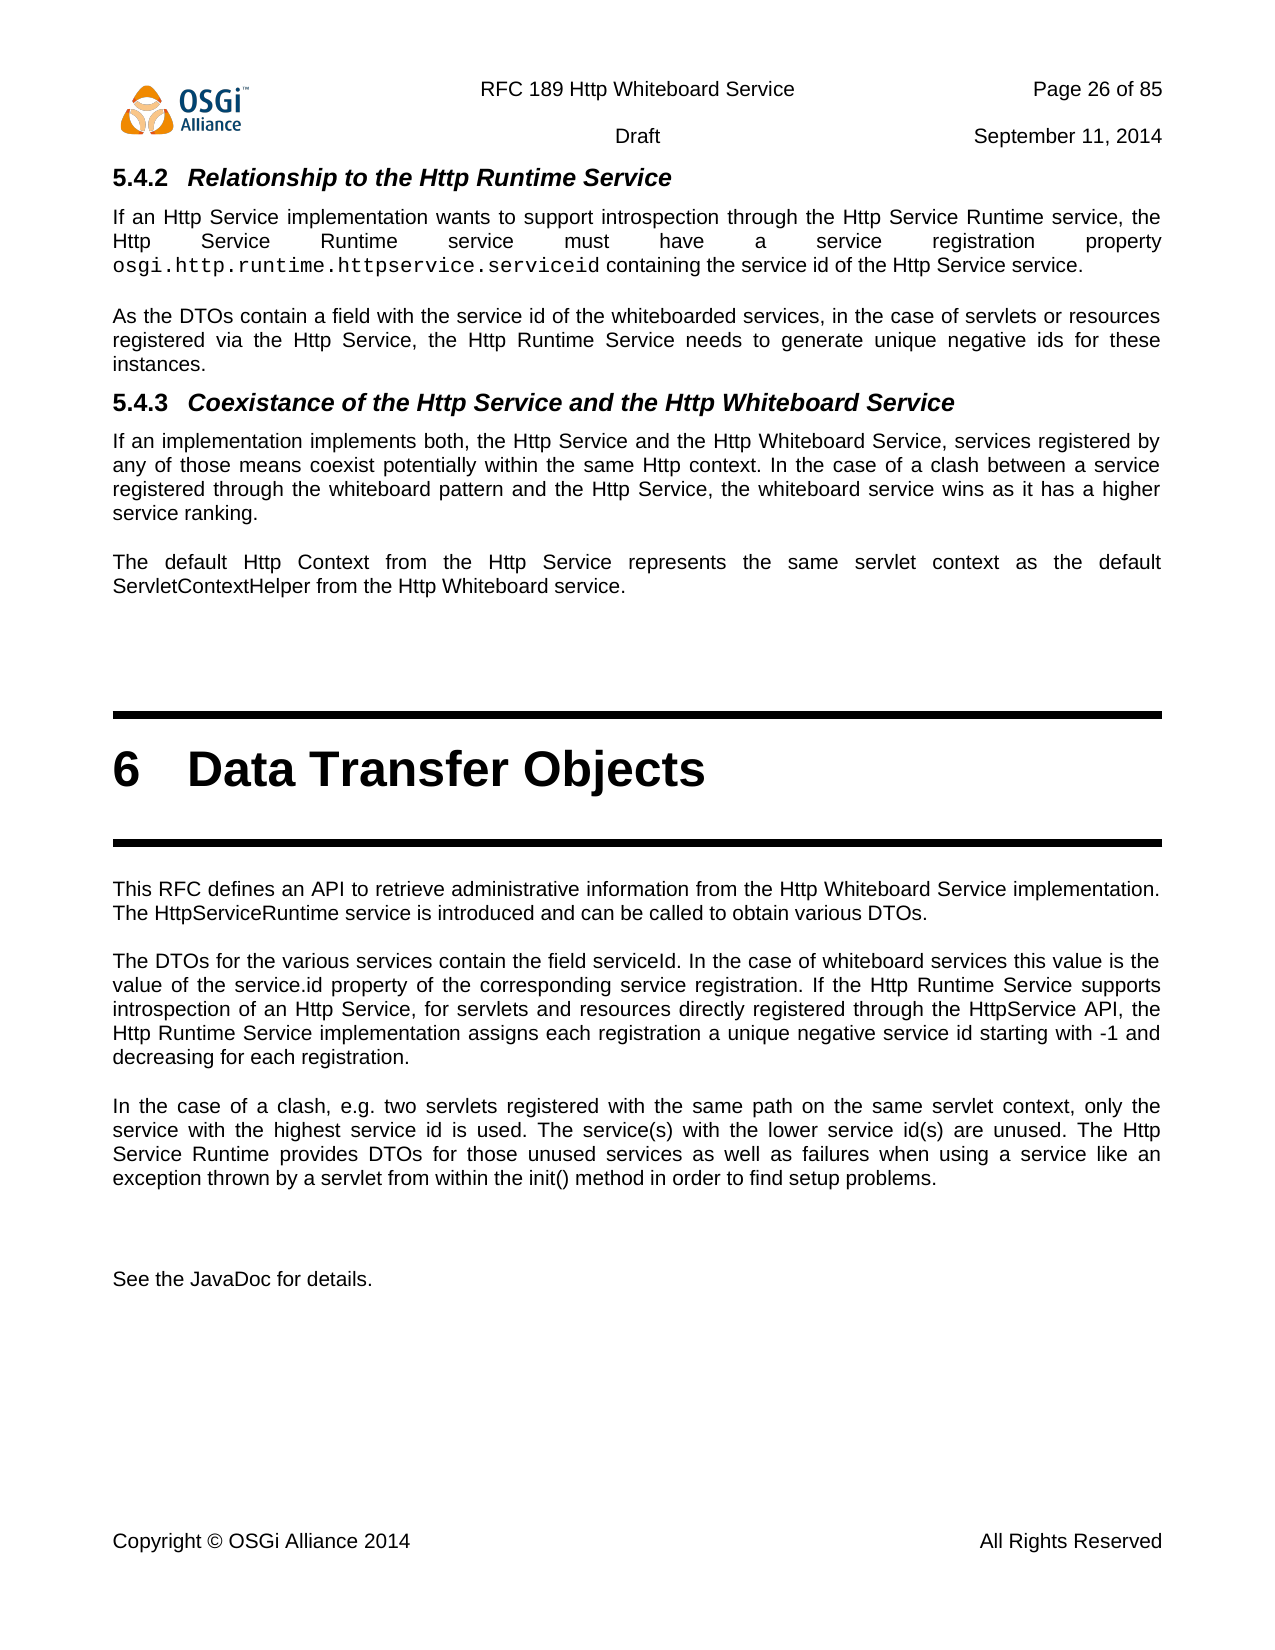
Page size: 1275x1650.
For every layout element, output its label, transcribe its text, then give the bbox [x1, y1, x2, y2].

subtitle Relationship to the Http Runtime Service [112, 159, 1162, 192]
picture [113, 78, 257, 142]
text See the JavaDoc for details. [112, 1266, 1162, 1290]
text The default Http Context from the Http Service represents the same servlet context as the default ServletContextHelper from the Http Whiteboard service. [112, 550, 1162, 598]
subtitle Coexistance of the Http Service and the Http Whiteboard Service [112, 388, 1162, 417]
text In the case of a clash, e.g. two servlets registered with the same path on the same servlet context, only the service with the highest service id is used. The service(s) with the lower service id(s) are unused. The Http Service Runtime provides DTOs for those unused services as well as failures when using a service like an exception thrown by a servlet from within the init() method in order to find setup problems. [112, 1094, 1162, 1190]
text The DTOs for the various services contain the field serviceId. In the case of whiteboard services this value is the value of the service.id property of the corresponding service registration. If the Http Runtime Service supports introspection of an Http Service, for servlets and resources directly registered through the HttpService API, the Http Runtime Service implementation assigns each registration a unique negative service id starting with -1 and decreasing for each registration. [112, 949, 1162, 1069]
text If an implementation implements both, the Http Service and the Http Whiteboard Service, services registered by any of those means coexist potentially within the same Http context. In the case of a clash between a service registered through the whiteboard pattern and the Http Service, the whiteboard service wins as it has a higher service ranking. [112, 429, 1162, 525]
subtitle Data Transfer Objects [112, 712, 1162, 847]
text As the DTOs contain a field with the service id of the whiteboarded services, in the case of servlets or resources registered via the Http Service, the Http Runtime Service needs to generate unique negative ids for these instances. [112, 304, 1162, 376]
text If an Http Service implementation wants to support introspection through the Http Service Runtime service, the Http Service Runtime service must have a service registration property osgi.http.runtime.httpservice.serviceid containing the service id of the Http Service service. [112, 205, 1162, 279]
text This RFC defines an API to retrieve administrative information from the Http Whiteboard Service implementation. The HttpServiceRuntime service is introduced and can be called to obtain various DTOs. [112, 876, 1162, 924]
